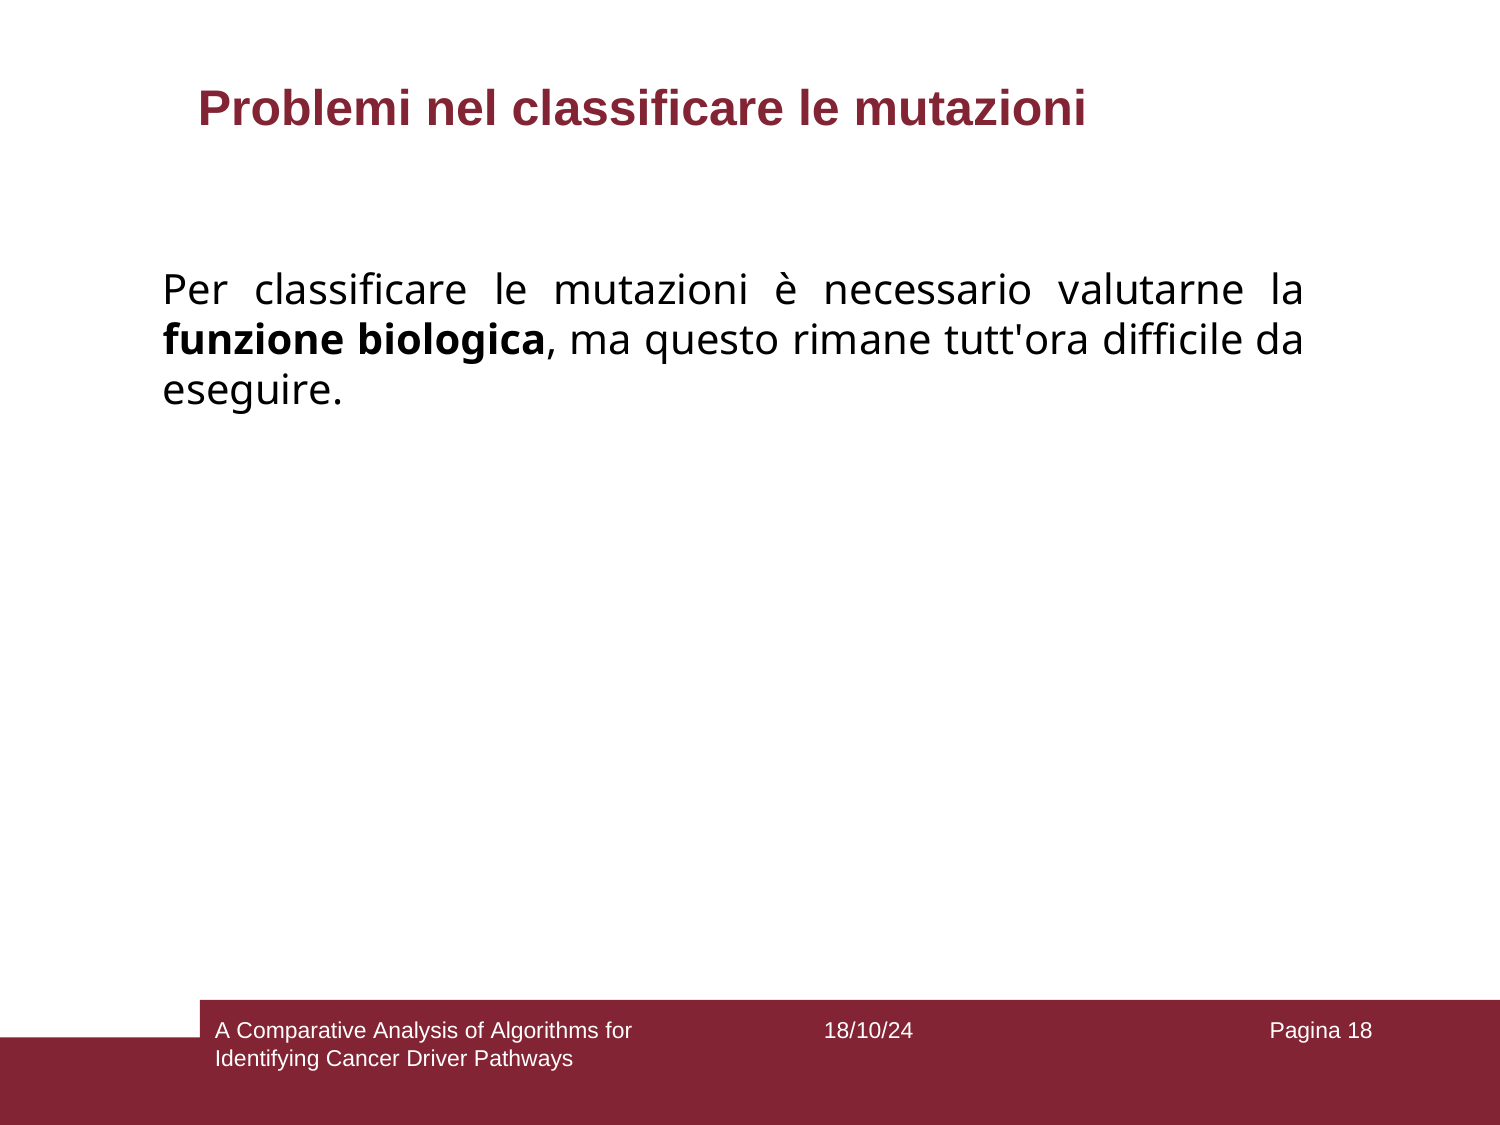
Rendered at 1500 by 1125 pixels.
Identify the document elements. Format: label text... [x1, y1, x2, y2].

text_box Pagina <number> [1074, 1008, 1388, 1084]
text_box 18/10/24 [712, 1008, 1026, 1084]
title Problemi nel classificare le mutazioni [183, 67, 1400, 150]
text_box A Comparative Analysis of Algorithms for Identifying Cancer Driver Pathways [199, 1008, 676, 1084]
text_box Per classificare le mutazioni è necessario valutarne la funzione biologica, ma questo rimane tutt'ora difficile da eseguire. [147, 255, 1359, 381]
